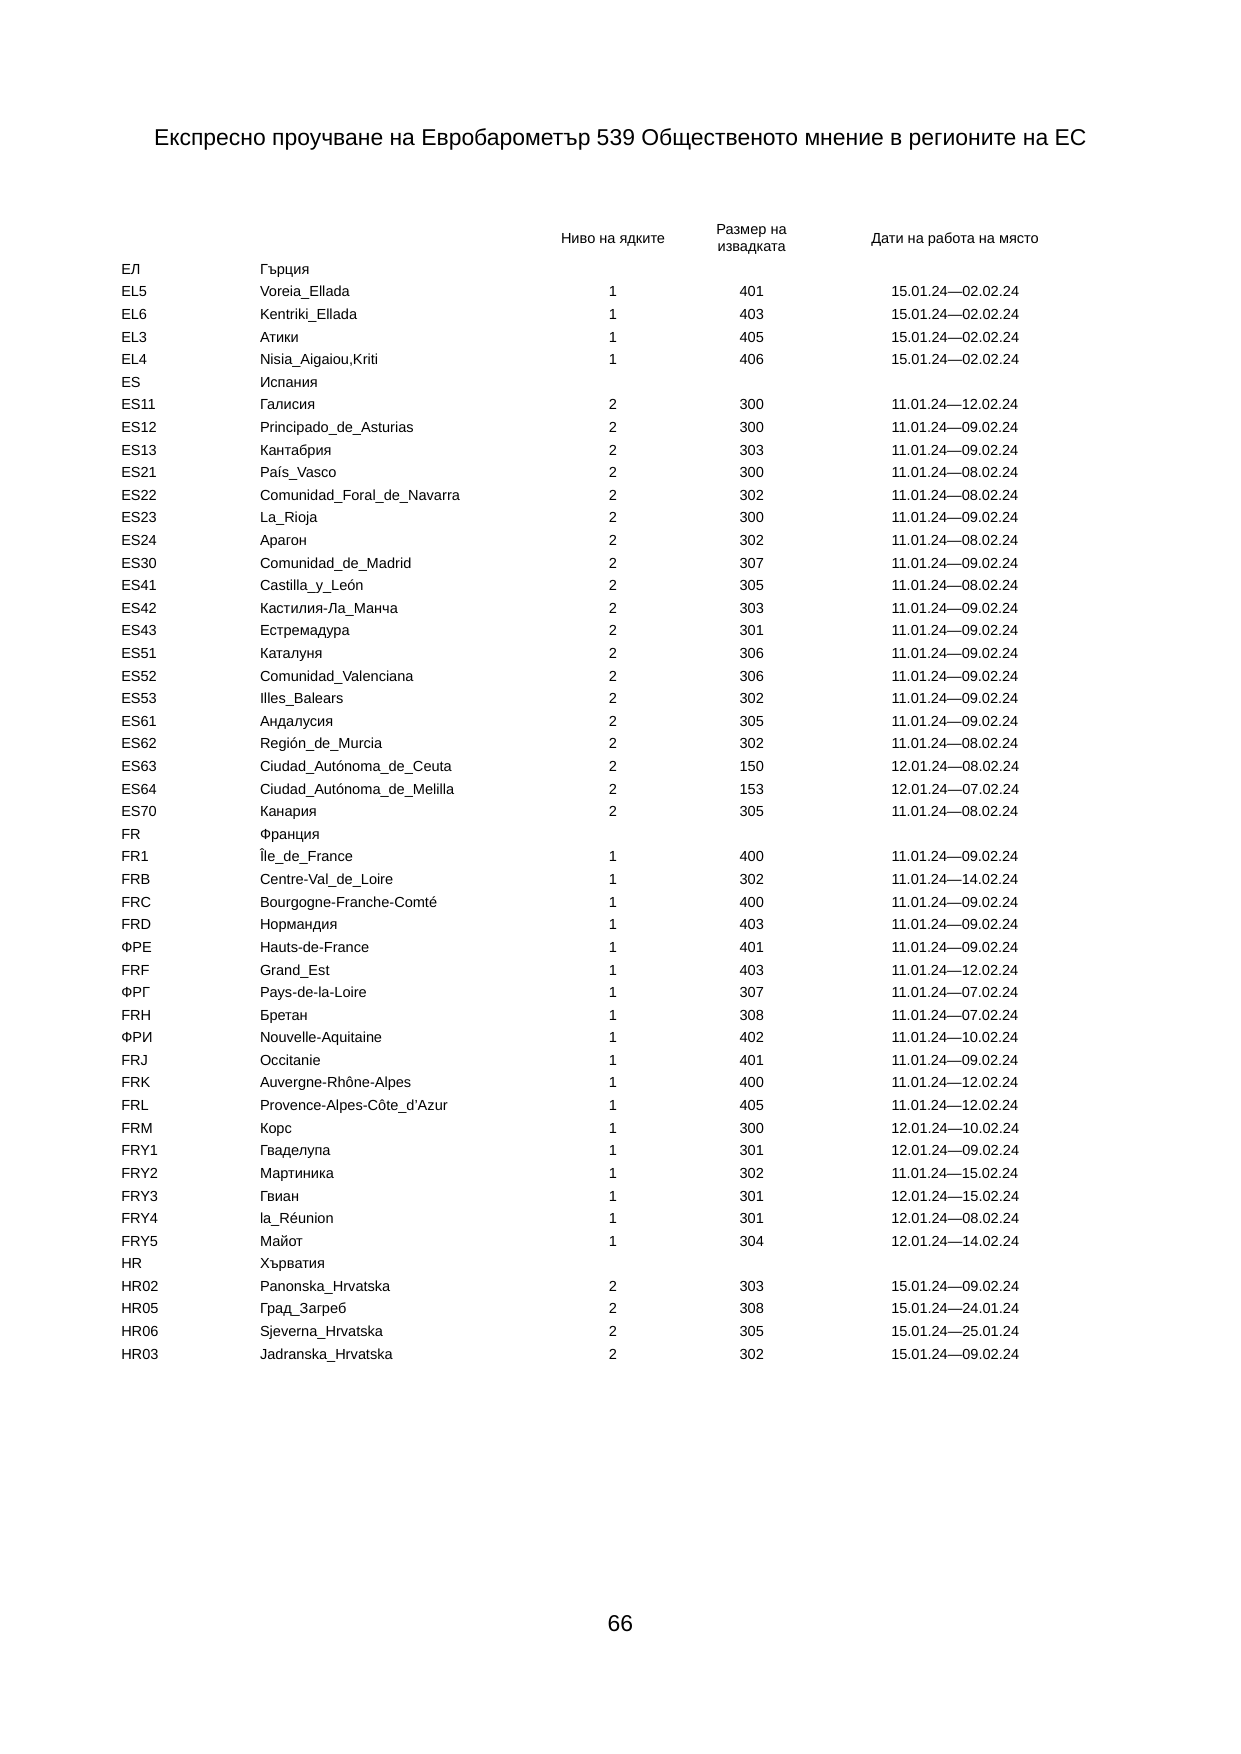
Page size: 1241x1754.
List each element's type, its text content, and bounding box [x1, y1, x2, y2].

table_cell 306 [682, 664, 821, 687]
table_cell 11.01.24—08.02.24 [821, 732, 1089, 755]
table_cell 1 [544, 303, 682, 325]
table_cell 301 [682, 1139, 821, 1162]
table_cell 1 [544, 1049, 682, 1071]
table_cell 2 [544, 1320, 682, 1342]
table_cell 301 [682, 619, 821, 642]
table_cell 2 [544, 574, 682, 597]
table_cell 1 [544, 958, 682, 981]
table_cell 303 [682, 597, 821, 619]
table_cell 11.01.24—12.02.24 [821, 393, 1089, 416]
table_cell Нормандия [257, 913, 543, 936]
table_cell 11.01.24—09.02.24 [821, 890, 1089, 913]
table_cell FRH [118, 1004, 257, 1026]
table_cell FRY3 [118, 1184, 257, 1207]
table_cell 11.01.24—09.02.24 [821, 597, 1089, 619]
table_cell 305 [682, 710, 821, 732]
table_cell ФРГ [118, 981, 257, 1003]
table_cell 153 [682, 778, 821, 800]
table_cell 1 [544, 890, 682, 913]
table_cell [821, 371, 1089, 393]
table_cell Centre-Val_de_Loire [257, 868, 543, 890]
table_cell FRB [118, 868, 257, 890]
table_cell EL4 [118, 348, 257, 371]
table_cell ФРИ [118, 1026, 257, 1049]
table_cell ES52 [118, 664, 257, 687]
table_cell Kentriki_Ellada [257, 303, 543, 325]
table_cell 2 [544, 732, 682, 755]
table_cell Bourgogne-Franche-Comté [257, 890, 543, 913]
table_cell ES12 [118, 416, 257, 438]
table_cell ES30 [118, 551, 257, 574]
table_cell Галисия [257, 393, 543, 416]
table_cell 307 [682, 981, 821, 1003]
table_cell ES24 [118, 529, 257, 551]
table_cell ES64 [118, 778, 257, 800]
table_cell EL3 [118, 325, 257, 348]
table_cell FRD [118, 913, 257, 936]
table_cell FRK [118, 1071, 257, 1094]
table_cell ES42 [118, 597, 257, 619]
table_cell Voreia_Ellada [257, 280, 543, 303]
table_cell 12.01.24—07.02.24 [821, 778, 1089, 800]
table_cell 305 [682, 800, 821, 823]
table_cell [682, 823, 821, 845]
table_cell 400 [682, 845, 821, 868]
table_cell 1 [544, 1116, 682, 1139]
table_cell Хърватия [257, 1252, 543, 1275]
table_cell 11.01.24—07.02.24 [821, 1004, 1089, 1026]
table_cell HR03 [118, 1343, 257, 1365]
table_cell 11.01.24—09.02.24 [821, 551, 1089, 574]
table_cell la_Réunion [257, 1207, 543, 1229]
table_cell Castilla_y_León [257, 574, 543, 597]
table_cell Гърция [257, 258, 543, 280]
table_cell 2 [544, 1275, 682, 1297]
table_cell Гвиан [257, 1184, 543, 1207]
table_cell 2 [544, 416, 682, 438]
table_cell FRY4 [118, 1207, 257, 1229]
table_cell Ciudad_Autónoma_de_Ceuta [257, 755, 543, 777]
table_cell 2 [544, 800, 682, 823]
table_cell 11.01.24—08.02.24 [821, 574, 1089, 597]
table_cell 12.01.24—14.02.24 [821, 1230, 1089, 1252]
table_cell 300 [682, 1116, 821, 1139]
table_cell 305 [682, 1320, 821, 1342]
table_cell 12.01.24—08.02.24 [821, 755, 1089, 777]
table_cell 11.01.24—09.02.24 [821, 936, 1089, 958]
table_cell FR1 [118, 845, 257, 868]
table_header [118, 218, 257, 257]
table_cell EL5 [118, 280, 257, 303]
table_cell [682, 1252, 821, 1275]
table_cell 11.01.24—09.02.24 [821, 913, 1089, 936]
table_cell 400 [682, 890, 821, 913]
table_cell 1 [544, 1162, 682, 1184]
table_cell 2 [544, 529, 682, 551]
table_cell Бретан [257, 1004, 543, 1026]
table_cell ES62 [118, 732, 257, 755]
table_cell Occitanie [257, 1049, 543, 1071]
table_cell Майот [257, 1230, 543, 1252]
table_cell 1 [544, 936, 682, 958]
table_cell [821, 1252, 1089, 1275]
table_cell 308 [682, 1004, 821, 1026]
table_cell 11.01.24—08.02.24 [821, 484, 1089, 506]
table_cell [821, 258, 1089, 280]
table_cell FRM [118, 1116, 257, 1139]
table_cell 1 [544, 280, 682, 303]
table_cell 1 [544, 1071, 682, 1094]
table_cell 11.01.24—09.02.24 [821, 506, 1089, 529]
table_cell Арагон [257, 529, 543, 551]
table_cell ES13 [118, 438, 257, 461]
table_cell 11.01.24—08.02.24 [821, 800, 1089, 823]
table_cell ЕЛ [118, 258, 257, 280]
table_cell 308 [682, 1297, 821, 1320]
table_cell 300 [682, 506, 821, 529]
table_cell 2 [544, 687, 682, 709]
table_cell 11.01.24—09.02.24 [821, 619, 1089, 642]
table_cell [544, 258, 682, 280]
table_cell 403 [682, 913, 821, 936]
table_cell ES23 [118, 506, 257, 529]
table_cell Корс [257, 1116, 543, 1139]
table_cell 2 [544, 551, 682, 574]
table_cell ES [118, 371, 257, 393]
table_cell ES53 [118, 687, 257, 709]
table_cell Каталуня [257, 642, 543, 664]
table_cell 300 [682, 393, 821, 416]
table_cell 303 [682, 438, 821, 461]
table_cell Comunidad_Foral_de_Navarra [257, 484, 543, 506]
table_cell HR06 [118, 1320, 257, 1342]
table_cell 11.01.24—12.02.24 [821, 958, 1089, 981]
table_cell 1 [544, 913, 682, 936]
table_cell 1 [544, 868, 682, 890]
table_cell Кастилия-Ла_Манча [257, 597, 543, 619]
table_cell 11.01.24—10.02.24 [821, 1026, 1089, 1049]
table_cell 1 [544, 1184, 682, 1207]
table_cell 2 [544, 642, 682, 664]
table_cell 15.01.24—02.02.24 [821, 325, 1089, 348]
table_cell 406 [682, 348, 821, 371]
table_cell 1 [544, 1026, 682, 1049]
table_header Размер на извадката [682, 218, 821, 257]
table_cell Андалусия [257, 710, 543, 732]
table_cell 301 [682, 1184, 821, 1207]
table_cell 11.01.24—09.02.24 [821, 416, 1089, 438]
table_cell 300 [682, 416, 821, 438]
table_cell 302 [682, 687, 821, 709]
table_cell 402 [682, 1026, 821, 1049]
table_cell 11.01.24—08.02.24 [821, 461, 1089, 483]
table_cell Ciudad_Autónoma_de_Melilla [257, 778, 543, 800]
table_cell ES21 [118, 461, 257, 483]
table_cell [544, 371, 682, 393]
table_cell [544, 1252, 682, 1275]
table_cell 1 [544, 1004, 682, 1026]
table_cell 2 [544, 619, 682, 642]
table_cell ES41 [118, 574, 257, 597]
table_cell 302 [682, 732, 821, 755]
table_cell HR02 [118, 1275, 257, 1297]
table_cell 405 [682, 1094, 821, 1116]
table_cell 150 [682, 755, 821, 777]
table_cell 15.01.24—09.02.24 [821, 1275, 1089, 1297]
table_cell 2 [544, 597, 682, 619]
table_cell 12.01.24—09.02.24 [821, 1139, 1089, 1162]
table_cell 11.01.24—09.02.24 [821, 687, 1089, 709]
table_cell 401 [682, 1049, 821, 1071]
table_cell 302 [682, 1343, 821, 1365]
table_cell 11.01.24—09.02.24 [821, 642, 1089, 664]
table_cell 15.01.24—02.02.24 [821, 348, 1089, 371]
table_cell 12.01.24—08.02.24 [821, 1207, 1089, 1229]
table_cell 2 [544, 506, 682, 529]
table_cell 303 [682, 1275, 821, 1297]
table_cell 1 [544, 845, 682, 868]
table_cell Франция [257, 823, 543, 845]
table_header Дати на работа на място [821, 218, 1089, 257]
table_cell 15.01.24—02.02.24 [821, 280, 1089, 303]
table_cell 1 [544, 1207, 682, 1229]
table_header [257, 218, 543, 257]
table_cell 302 [682, 529, 821, 551]
table_cell FR [118, 823, 257, 845]
table_cell 1 [544, 1094, 682, 1116]
table_cell Канария [257, 800, 543, 823]
table_cell FRC [118, 890, 257, 913]
table_cell [544, 823, 682, 845]
table_cell Región_de_Murcia [257, 732, 543, 755]
table_cell Auvergne-Rhône-Alpes [257, 1071, 543, 1094]
table_cell [682, 371, 821, 393]
table_cell 302 [682, 484, 821, 506]
table_cell 2 [544, 778, 682, 800]
table_cell EL6 [118, 303, 257, 325]
table_cell Comunidad_Valenciana [257, 664, 543, 687]
table_cell 2 [544, 1343, 682, 1365]
table_cell 401 [682, 936, 821, 958]
table_cell FRY1 [118, 1139, 257, 1162]
table_cell ES22 [118, 484, 257, 506]
table_cell [821, 823, 1089, 845]
table_cell 11.01.24—09.02.24 [821, 710, 1089, 732]
table_cell 11.01.24—14.02.24 [821, 868, 1089, 890]
table_cell ES43 [118, 619, 257, 642]
table_cell 1 [544, 325, 682, 348]
table_cell 401 [682, 280, 821, 303]
table_cell 15.01.24—24.01.24 [821, 1297, 1089, 1320]
table_cell 2 [544, 393, 682, 416]
table_cell 405 [682, 325, 821, 348]
table_cell 302 [682, 1162, 821, 1184]
table_cell 403 [682, 958, 821, 981]
table_cell ES61 [118, 710, 257, 732]
table_cell Île_de_France [257, 845, 543, 868]
table_cell Illes_Balears [257, 687, 543, 709]
table_cell País_Vasco [257, 461, 543, 483]
table_cell Grand_Est [257, 958, 543, 981]
table_cell 11.01.24—07.02.24 [821, 981, 1089, 1003]
table_cell 11.01.24—09.02.24 [821, 438, 1089, 461]
table_cell La_Rioja [257, 506, 543, 529]
table_cell Pays-de-la-Loire [257, 981, 543, 1003]
table_cell Provence-Alpes-Côte_d’Azur [257, 1094, 543, 1116]
table_cell ES63 [118, 755, 257, 777]
table_cell 11.01.24—08.02.24 [821, 529, 1089, 551]
table_cell Comunidad_de_Madrid [257, 551, 543, 574]
table_cell Атики [257, 325, 543, 348]
table_cell 305 [682, 574, 821, 597]
table_cell 11.01.24—09.02.24 [821, 845, 1089, 868]
table_cell Град_Загреб [257, 1297, 543, 1320]
table_cell 2 [544, 710, 682, 732]
table_cell 15.01.24—02.02.24 [821, 303, 1089, 325]
table_cell 11.01.24—09.02.24 [821, 1049, 1089, 1071]
table_cell 2 [544, 755, 682, 777]
table_cell Кантабрия [257, 438, 543, 461]
table_cell Jadranska_Hrvatska [257, 1343, 543, 1365]
table_cell HR [118, 1252, 257, 1275]
table_cell Panonska_Hrvatska [257, 1275, 543, 1297]
table_cell FRJ [118, 1049, 257, 1071]
table_cell 1 [544, 348, 682, 371]
table_cell 12.01.24—10.02.24 [821, 1116, 1089, 1139]
table_cell ES70 [118, 800, 257, 823]
table_cell [682, 258, 821, 280]
table_cell 400 [682, 1071, 821, 1094]
table_cell 1 [544, 981, 682, 1003]
table_cell 15.01.24—25.01.24 [821, 1320, 1089, 1342]
table_cell Мартиника [257, 1162, 543, 1184]
table_cell 300 [682, 461, 821, 483]
table_cell Nisia_Aigaiou,Kriti [257, 348, 543, 371]
table_cell 15.01.24—09.02.24 [821, 1343, 1089, 1365]
table_cell 302 [682, 868, 821, 890]
table_cell FRY5 [118, 1230, 257, 1252]
table_cell 12.01.24—15.02.24 [821, 1184, 1089, 1207]
table_cell 2 [544, 438, 682, 461]
table_cell FRF [118, 958, 257, 981]
table_cell Hauts-de-France [257, 936, 543, 958]
table_cell 2 [544, 461, 682, 483]
table_cell 11.01.24—15.02.24 [821, 1162, 1089, 1184]
table_cell ES51 [118, 642, 257, 664]
table_cell 2 [544, 484, 682, 506]
table_cell 403 [682, 303, 821, 325]
table_cell 1 [544, 1139, 682, 1162]
table_cell Естремадура [257, 619, 543, 642]
table_cell Sjeverna_Hrvatska [257, 1320, 543, 1342]
table_cell HR05 [118, 1297, 257, 1320]
table_cell ES11 [118, 393, 257, 416]
table_cell 301 [682, 1207, 821, 1229]
table_cell 307 [682, 551, 821, 574]
table_cell 306 [682, 642, 821, 664]
table_header Ниво на ядките [544, 218, 682, 257]
table_cell 11.01.24—12.02.24 [821, 1094, 1089, 1116]
table_cell ФРЕ [118, 936, 257, 958]
table_cell FRL [118, 1094, 257, 1116]
table_cell 2 [544, 664, 682, 687]
table_cell 304 [682, 1230, 821, 1252]
table_cell Испания [257, 371, 543, 393]
table_cell Nouvelle-Aquitaine [257, 1026, 543, 1049]
table_cell 11.01.24—09.02.24 [821, 664, 1089, 687]
table_cell 1 [544, 1230, 682, 1252]
table_cell 2 [544, 1297, 682, 1320]
table_cell 11.01.24—12.02.24 [821, 1071, 1089, 1094]
table_cell Principado_de_Asturias [257, 416, 543, 438]
table_cell FRY2 [118, 1162, 257, 1184]
table_cell Гваделупа [257, 1139, 543, 1162]
